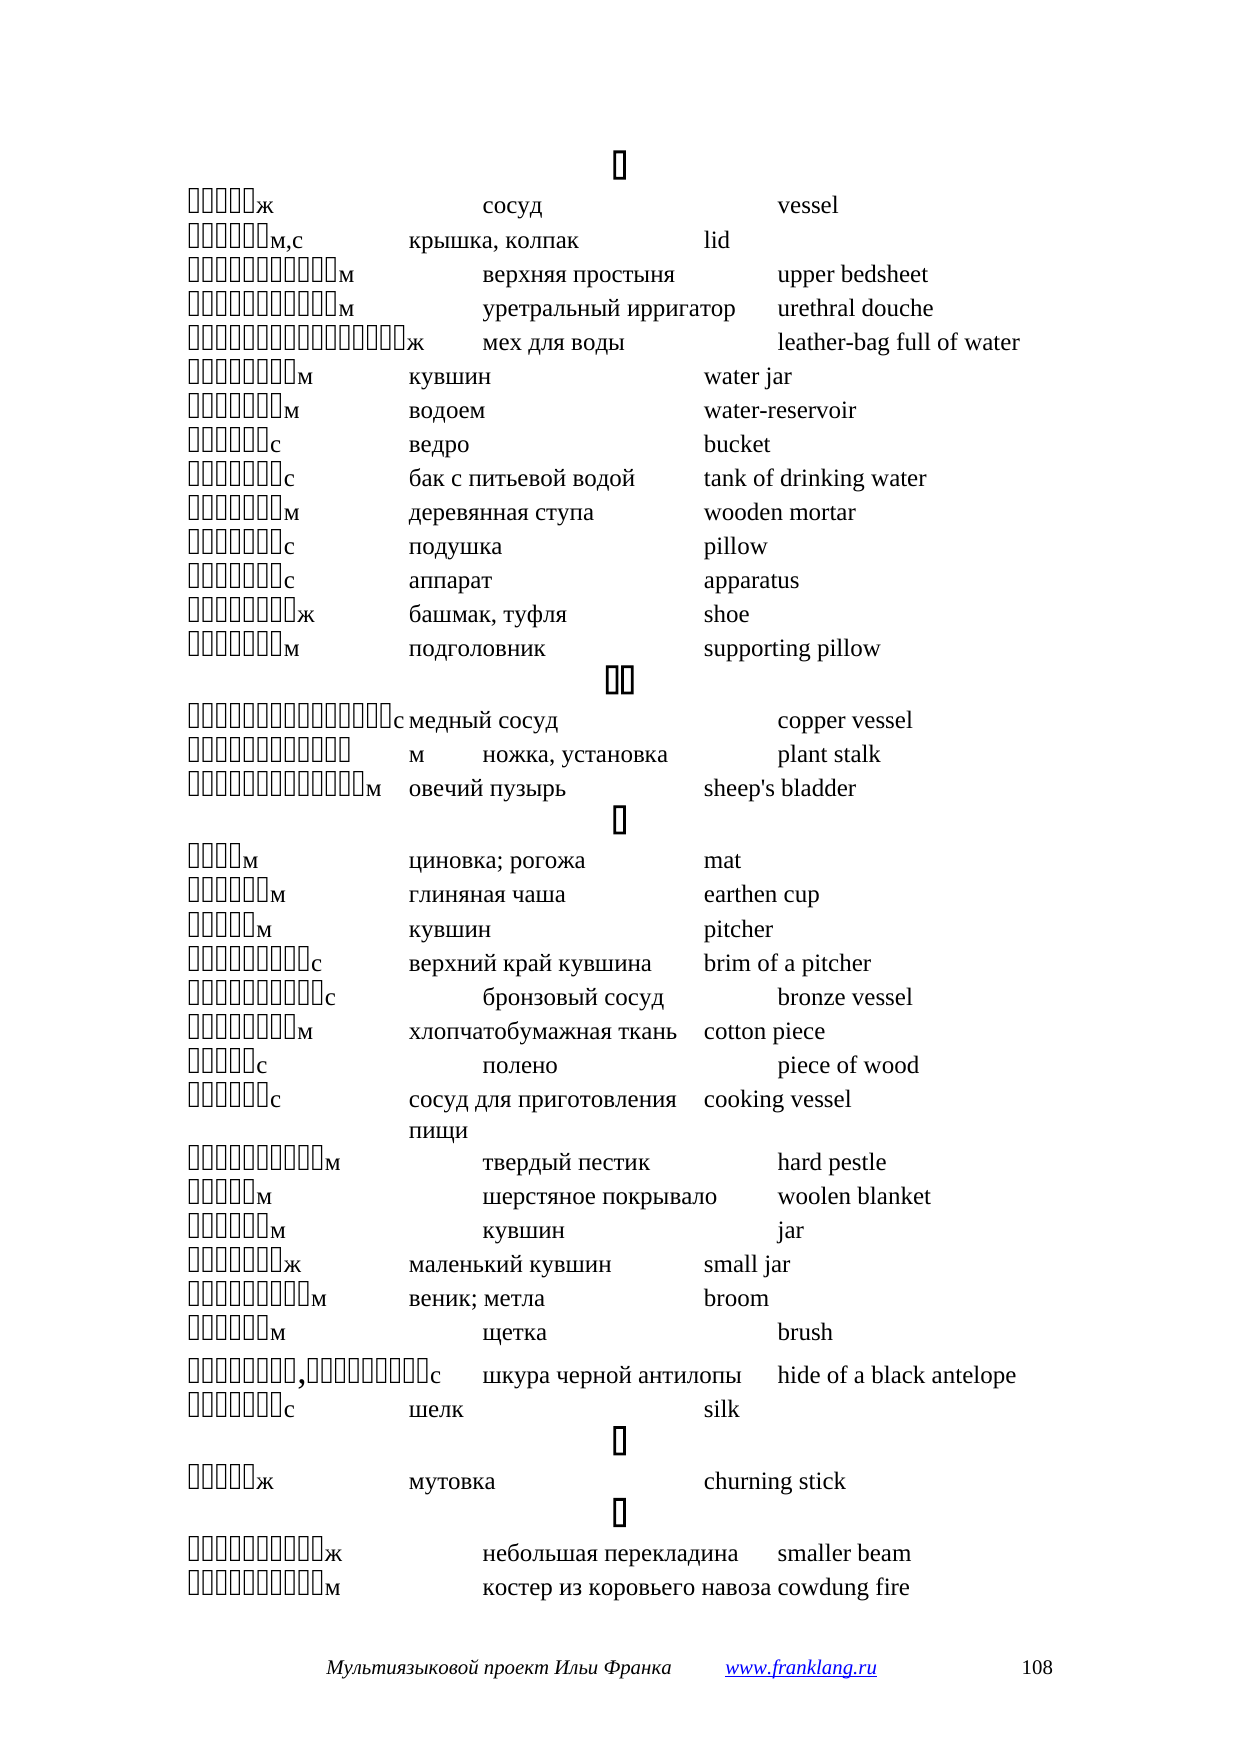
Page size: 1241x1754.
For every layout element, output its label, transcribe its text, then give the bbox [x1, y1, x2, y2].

text м хлопчатобумажная ткань cotton piece [187, 1013, 1053, 1047]
text м веник; метла broom [187, 1280, 1053, 1314]
text с аппарат apparatus [187, 563, 1053, 597]
text м кувшин water jar [187, 358, 1053, 392]
text ж маленький кувшин small jar [187, 1246, 1053, 1280]
text с бак с питьевой водой tank of drinking water [187, 460, 1053, 494]
text м щетка brush [187, 1314, 1053, 1348]
text с сосуд для приготовления cooking vessel [187, 1081, 1053, 1115]
text м подголовник supporting pillow [187, 631, 1053, 665]
text  [187, 1498, 1053, 1536]
text с полено piece of wood [187, 1047, 1053, 1081]
text м,с крышка, колпак lid [187, 222, 1053, 256]
text м деревянная ступа wooden mortar [187, 494, 1053, 528]
text  [187, 805, 1053, 843]
text ж мех для воды leather-bag full of water [187, 324, 1053, 358]
text с верхний край кувшина brim of a pitcher [187, 945, 1053, 979]
text м водоем water-reservoir [187, 392, 1053, 426]
text с бронзовый сосуд bronze vessel [187, 979, 1053, 1013]
text  [187, 150, 1053, 188]
text ж мутовка churning stick [187, 1463, 1053, 1498]
text ж небольшая перекладина smaller beam [187, 1536, 1053, 1569]
text м циновка; рогожа mat [187, 843, 1053, 877]
text м шерстяное покрывало woolen blanket [187, 1178, 1053, 1212]
text  [187, 665, 1053, 703]
text пищи [187, 1115, 1053, 1144]
text м твердый пестик hard pestle [187, 1144, 1053, 1178]
text м глиняная чаша earthen cup [187, 877, 1053, 911]
text ж башмак, туфля shoe [187, 597, 1053, 631]
text  [187, 1426, 1053, 1463]
text с шелк silk [187, 1392, 1053, 1426]
text м кувшин pitcher [187, 911, 1053, 945]
text с ведро bucket [187, 426, 1053, 460]
text с медный сосуд copper vessel [187, 703, 1053, 737]
text с подушка pillow [187, 528, 1053, 563]
text м овечий пузырь sheep's bladder [187, 771, 1053, 805]
text ,с шкура черной антилопы hide of a black antelope [187, 1348, 1053, 1392]
text м уретральный ирригатор urethral douche [187, 290, 1053, 324]
text м кувшин jar [187, 1212, 1053, 1246]
text м костер из коровьего навоза cowdung fire [187, 1569, 1053, 1604]
text  м ножка, установка plant stalk [187, 737, 1053, 771]
text ж сосуд vessel [187, 188, 1053, 222]
text м верхняя простыня upper bedsheet [187, 256, 1053, 290]
